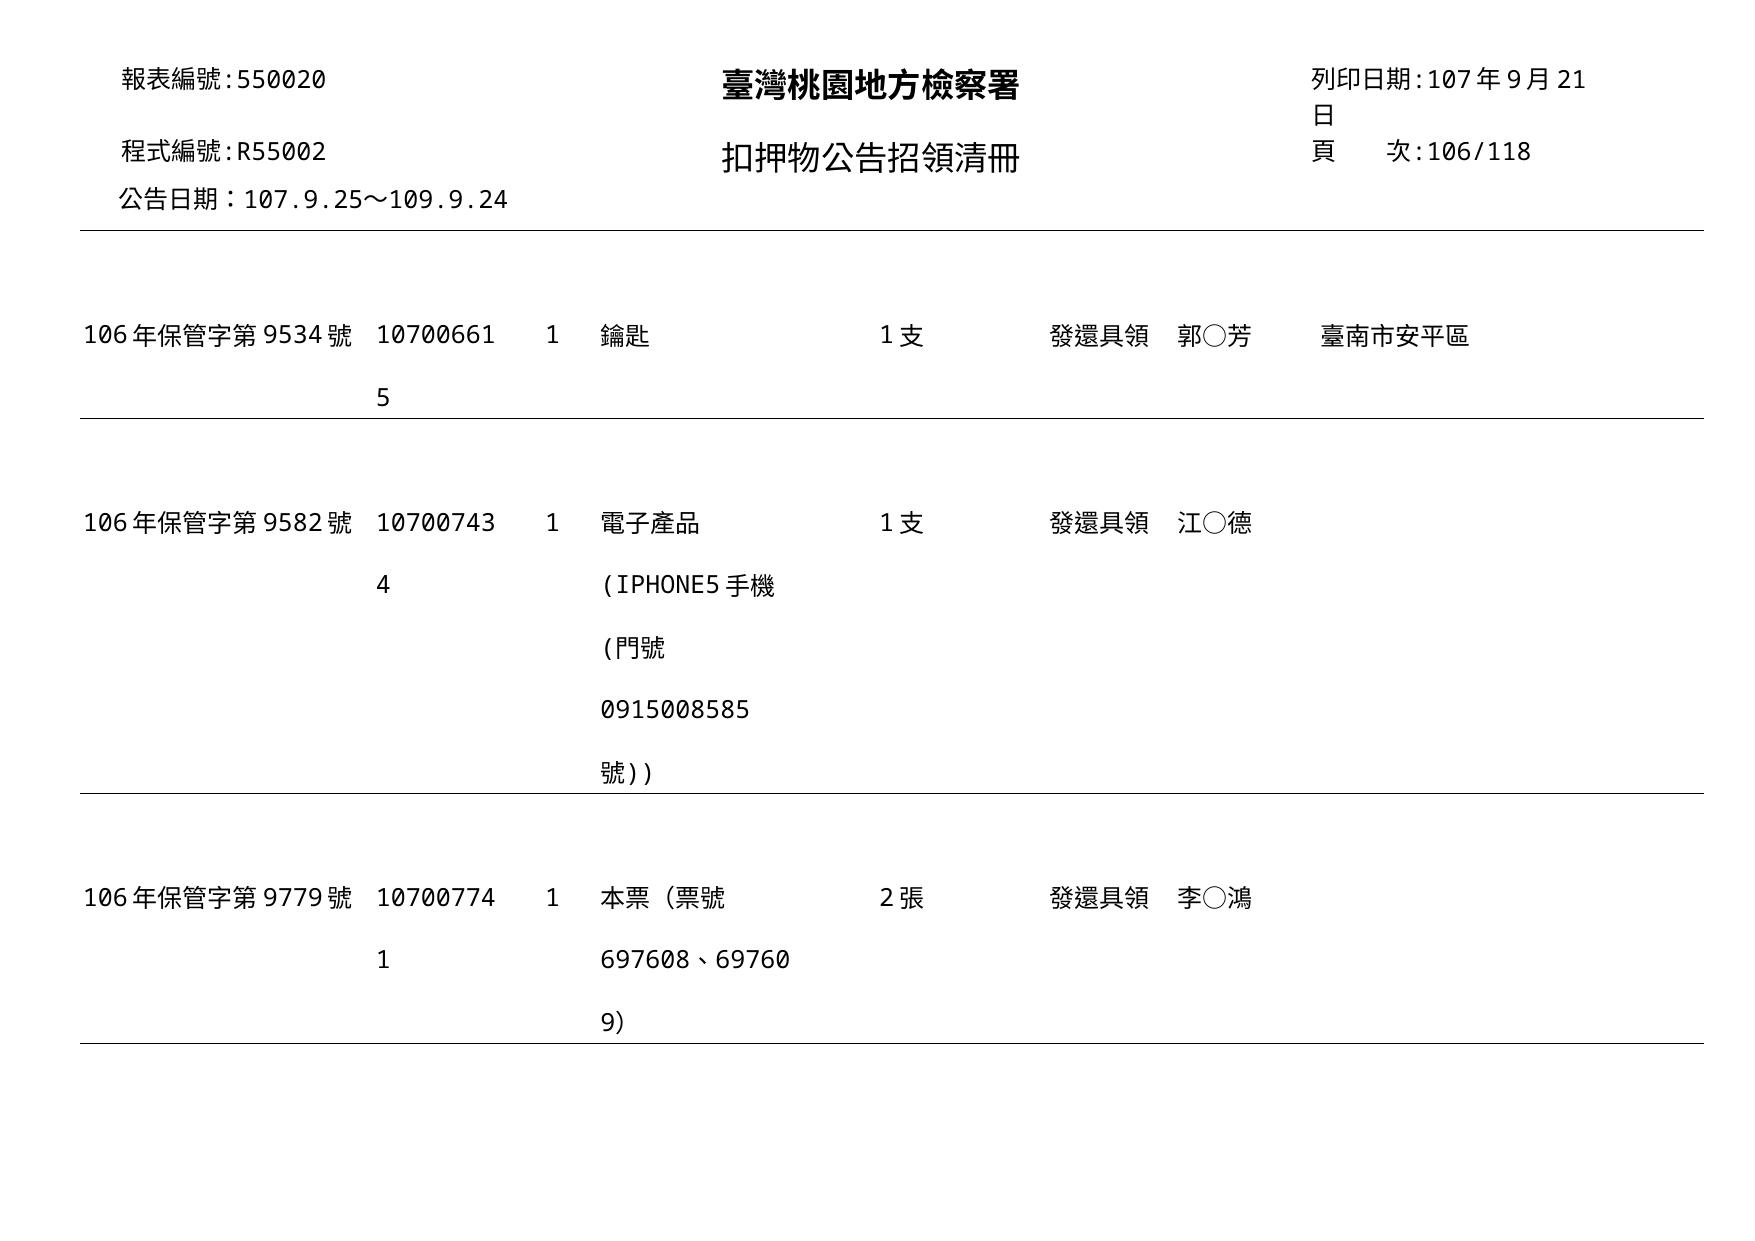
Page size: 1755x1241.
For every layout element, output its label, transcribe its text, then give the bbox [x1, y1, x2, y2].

table_cell 106年保管字第9779號 [80, 794, 373, 1042]
table_cell 臺南市安平區 [1317, 231, 1575, 417]
table_cell 電子產品(IPHONE5手機(門號0915008585號)) [597, 419, 807, 792]
table_cell [927, 419, 1046, 792]
table_cell 106年保管字第9582號 [80, 419, 373, 792]
table_cell [927, 231, 1046, 417]
table_cell [1317, 794, 1575, 1042]
table_cell 江○德 [1175, 419, 1317, 792]
table_cell 1 [507, 419, 597, 792]
table_cell 發還具領 [1046, 231, 1175, 417]
table_cell 1支 [808, 419, 927, 792]
table_cell 2張 [808, 794, 927, 1042]
table_cell 107006615 [373, 231, 507, 417]
table_cell 本票（票號697608、697609） [597, 794, 807, 1042]
table_cell 發還具領 [1046, 419, 1175, 792]
table_cell 107007434 [373, 419, 507, 792]
table_cell [1575, 231, 1704, 417]
table_cell 106年保管字第9534號 [80, 231, 373, 417]
table_cell [1317, 419, 1575, 792]
table_cell 鑰匙 [597, 231, 807, 417]
table_cell 1 [507, 231, 597, 417]
table_cell [1575, 419, 1704, 792]
table_cell 發還具領 [1046, 794, 1175, 1042]
table_cell 107007741 [373, 794, 507, 1042]
table_cell 1 [507, 794, 597, 1042]
table_cell 1支 [808, 231, 927, 417]
table_cell [1575, 794, 1704, 1042]
table_cell 李○鴻 [1175, 794, 1317, 1042]
table_cell [927, 794, 1046, 1042]
table_cell 郭○芳 [1175, 231, 1317, 417]
